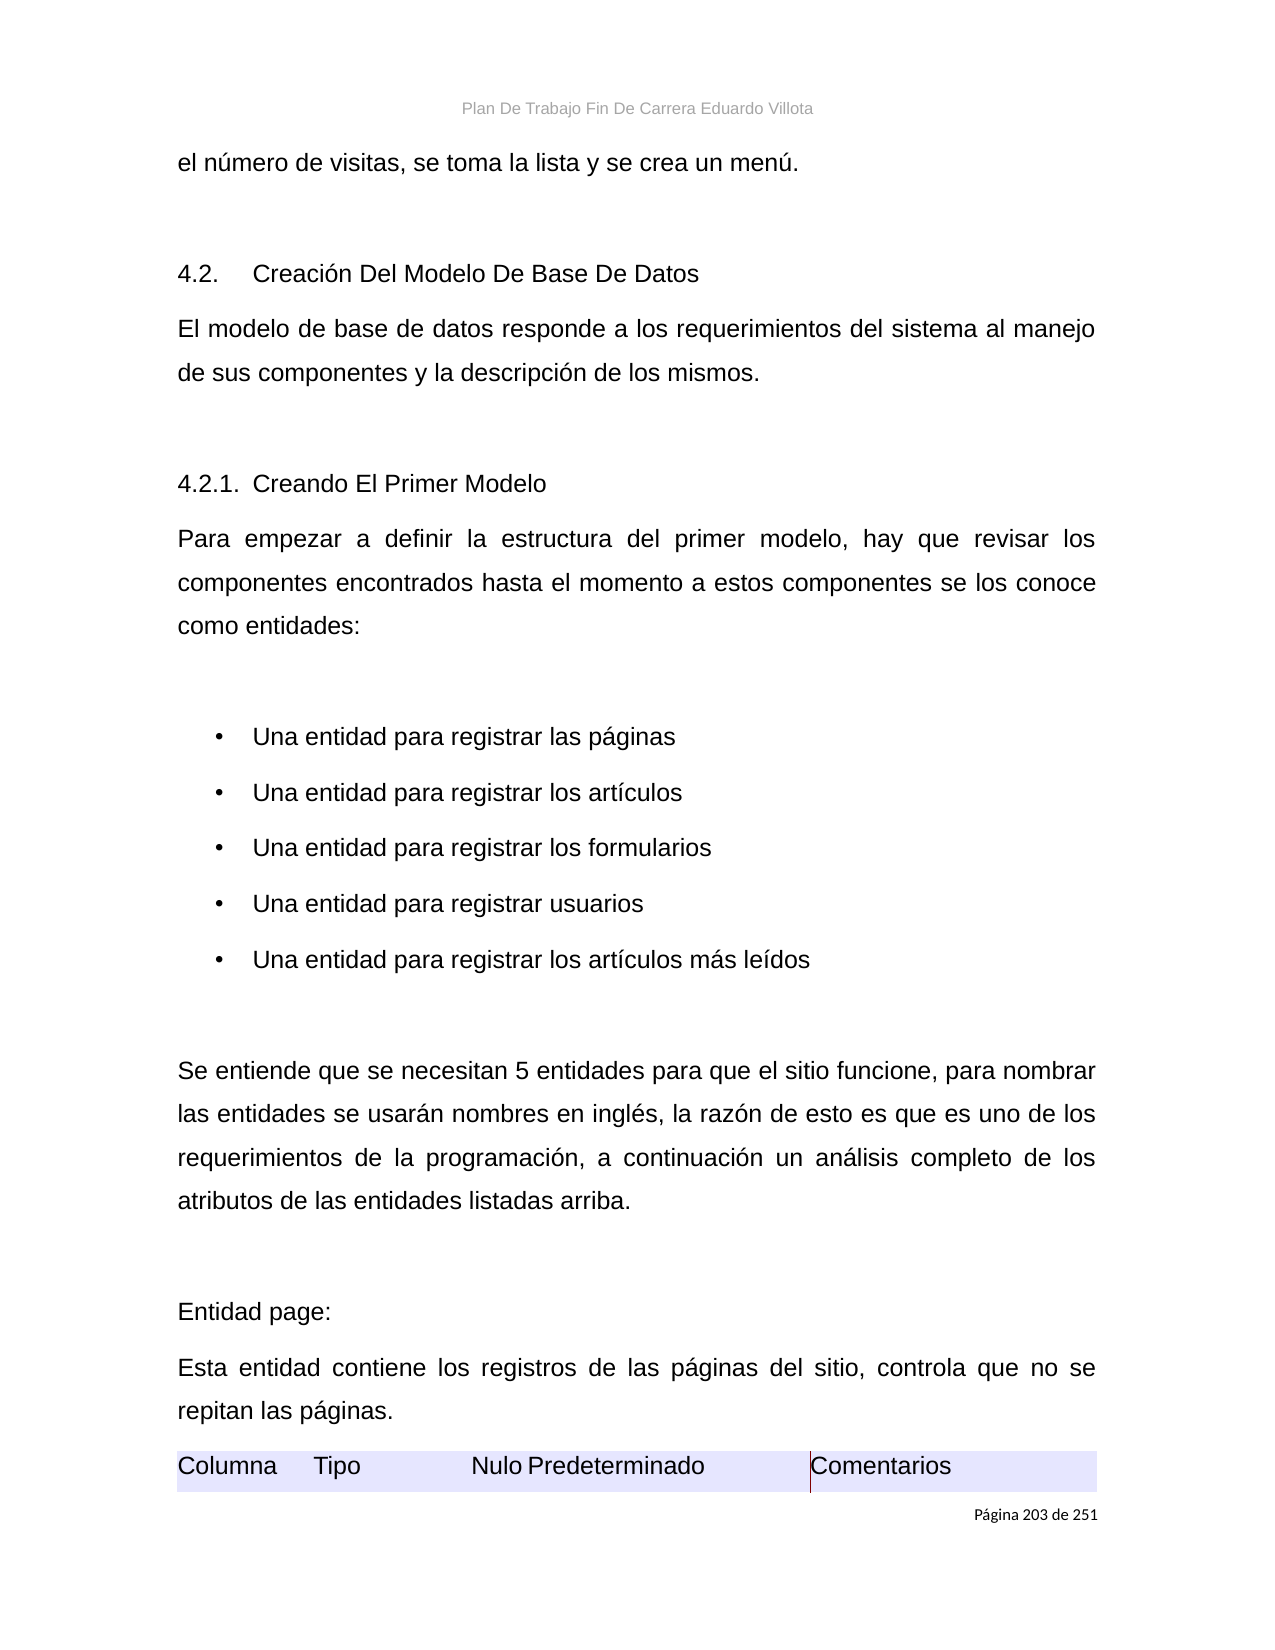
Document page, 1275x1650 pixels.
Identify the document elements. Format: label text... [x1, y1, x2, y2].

text Para empezar a definir la estructura del primer modelo, hay que revisar los componentes encontrados hasta el momento a estos componentes se los conoce como entidades: [177, 524, 1098, 639]
list Una entidad para registrar las páginas [215, 722, 1098, 751]
list Una entidad para registrar los artículos [215, 778, 1098, 807]
text 4.2.1. Creando El Primer Modelo [177, 469, 1098, 498]
table_header Comentarios [811, 1451, 1097, 1492]
table_header Nulo [471, 1451, 527, 1492]
list Una entidad para registrar los formularios [215, 833, 1098, 862]
list Una entidad para registrar los artículos más leídos [215, 945, 1098, 974]
list Una entidad para registrar usuarios [215, 889, 1098, 918]
table_header Columna [177, 1451, 313, 1492]
text 4.2. Creación Del Modelo De Base De Datos [177, 259, 1098, 288]
table_header Predeterminado [527, 1451, 810, 1492]
text Entidad page: [177, 1297, 1098, 1326]
text Esta entidad contiene los registros de las páginas del sitio, controla que no se repitan las páginas. [177, 1352, 1098, 1424]
text Se entiende que se necesitan 5 entidades para que el sitio funcione, para nombrar las entidades se usarán nombres en inglés, la razón de esto es que es uno de los requerimientos de la programación, a continuación un análisis completo de los atributos de las entidades listadas arriba. [177, 1056, 1098, 1214]
text El modelo de base de datos responde a los requerimientos del sistema al manejo de sus componentes y la descripción de los mismos. [177, 314, 1098, 386]
table_header Tipo [313, 1451, 471, 1492]
text el número de visitas, se toma la lista y se crea un menú. [177, 148, 1098, 176]
